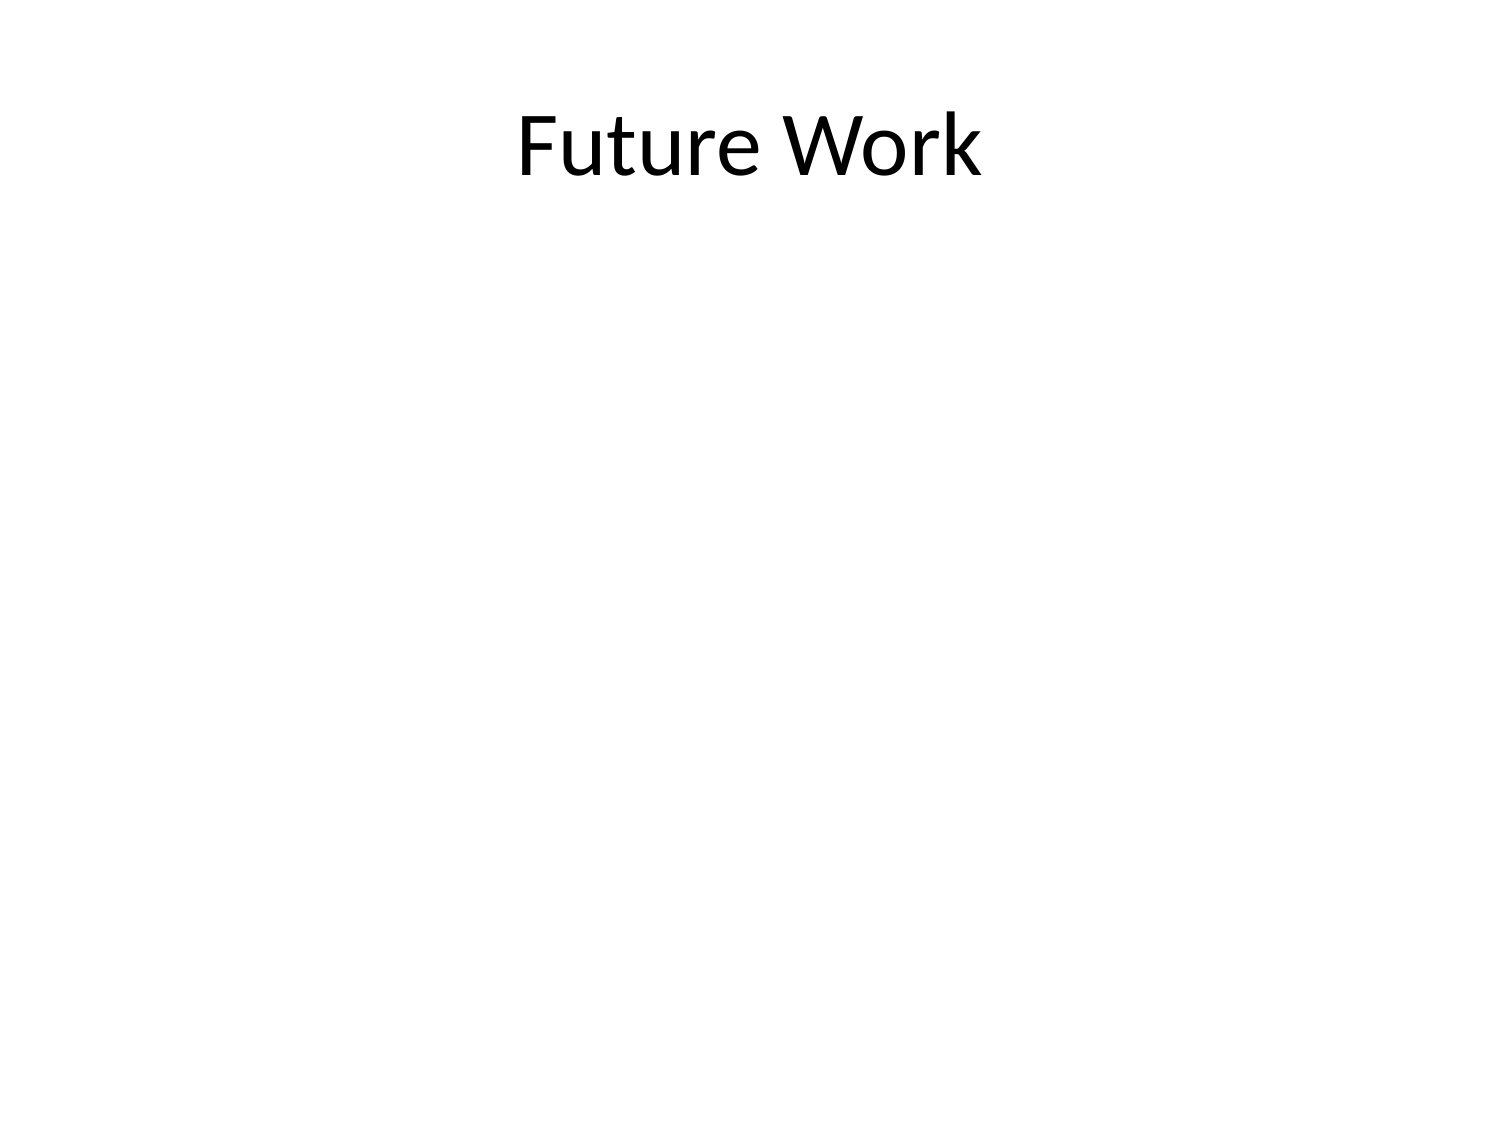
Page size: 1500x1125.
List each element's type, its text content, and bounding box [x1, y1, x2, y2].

text_box Future Work [75, 45, 1425, 233]
